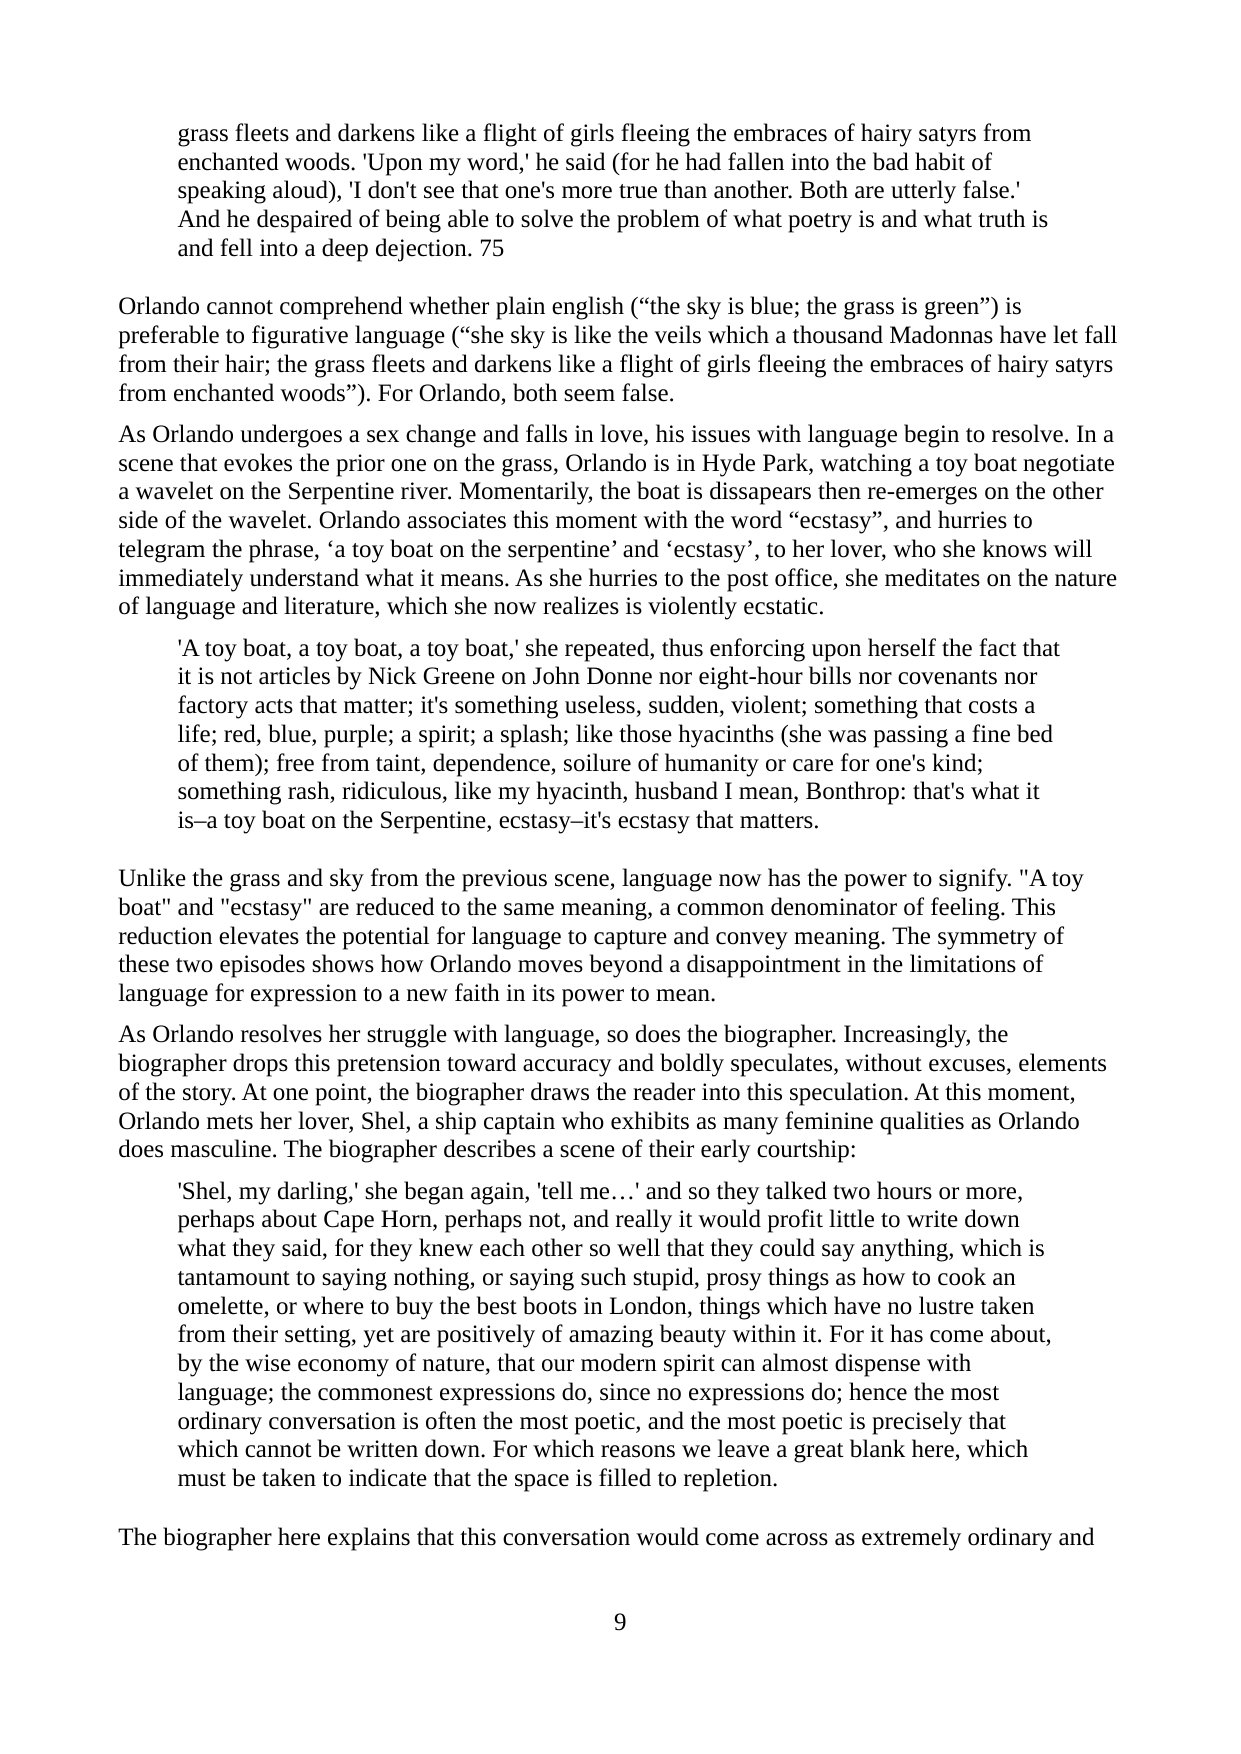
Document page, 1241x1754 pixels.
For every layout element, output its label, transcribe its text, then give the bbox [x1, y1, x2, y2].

text 'Shel, my darling,' she began again, 'tell me…' and so they talked two hours or more, perhaps about Cape Horn, perhaps not, and really it would profit little to write down what they said, for they knew each other so well that they could say anything, which is tantamount to saying nothing, or saying such stupid, prosy things as how to cook an omelette, or where to buy the best boots in London, things which have no lustre taken from their setting, yet are positively of amazing beauty within it. For it has come about, by the wise economy of nature, that our modern spirit can almost dispense with language; the commonest expressions do, since no expressions do; hence the most ordinary conversation is often the most poetic, and the most poetic is precisely that which cannot be written down. For which reasons we leave a great blank here, which must be taken to indicate that the space is filled to repletion. [177, 1176, 1063, 1492]
text Unlike the grass and sky from the previous scene, language now has the power to signify. "A toy boat" and "ecstasy" are reduced to the same meaning, a common denominator of feeling. This reduction elevates the potential for language to capture and convey meaning. The symmetry of these two episodes shows how Orlando moves beyond a disappointment in the limitations of language for expression to a new faith in its power to mean. [118, 863, 1122, 1007]
text The biographer here explains that this conversation would come across as extremely ordinary and [118, 1522, 1122, 1550]
text 'A toy boat, a toy boat, a toy boat,' she repeated, thus enforcing upon herself the fact that it is not articles by Nick Greene on John Donne nor eight-hour bills nor covenants nor factory acts that matter; it's something useless, sudden, violent; something that costs a life; red, blue, purple; a spirit; a splash; like those hyacinths (she was passing a fine bed of them); free from taint, dependence, soilure of humanity or care for one's kind; something rash, ridiculous, like my hyacinth, husband I mean, Bonthrop: that's what it is–a toy boat on the Serpentine, ecstasy–it's ecstasy that matters. [177, 633, 1063, 834]
text As Orlando resolves her struggle with language, so does the biographer. Increasingly, the biographer drops this pretension toward accuracy and boldly speculates, without excuses, elements of the story. At one point, the biographer draws the reader into this speculation. At this moment, Orlando mets her lover, Shel, a ship captain who exhibits as many feminine qualities as Orlando does masculine. The biographer describes a scene of their early courtship: [118, 1019, 1122, 1163]
text As Orlando undergoes a sex change and falls in love, his issues with language begin to resolve. In a scene that evokes the prior one on the grass, Orlando is in Hyde Park, watching a toy boat negotiate a wavelet on the Serpentine river. Momentarily, the boat is dissapears then re-emerges on the other side of the wavelet. Orlando associates this moment with the word “ecstasy”, and hurries to telegram the phrase, ‘a toy boat on the serpentine’ and ‘ecstasy’, to her lover, who she knows will immediately understand what it means. As she hurries to the post office, she meditates on the nature of language and literature, which she now realizes is violently ecstatic. [118, 419, 1122, 620]
text grass fleets and darkens like a flight of girls fleeing the embraces of hairy satyrs from enchanted woods. 'Upon my word,' he said (for he had fallen into the bad habit of speaking aloud), 'I don't see that one's more true than another. Both are utterly false.' And he despaired of being able to solve the problem of what poetry is and what truth is and fell into a deep dejection. 75 [177, 118, 1063, 262]
text Orlando cannot comprehend whether plain english (“the sky is blue; the grass is green”) is preferable to figurative language (“she sky is like the veils which a thousand Madonnas have let fall from their hair; the grass fleets and darkens like a flight of girls fleeing the embraces of hairy satyrs from enchanted woods”). For Orlando, both seem false. [118, 291, 1122, 406]
